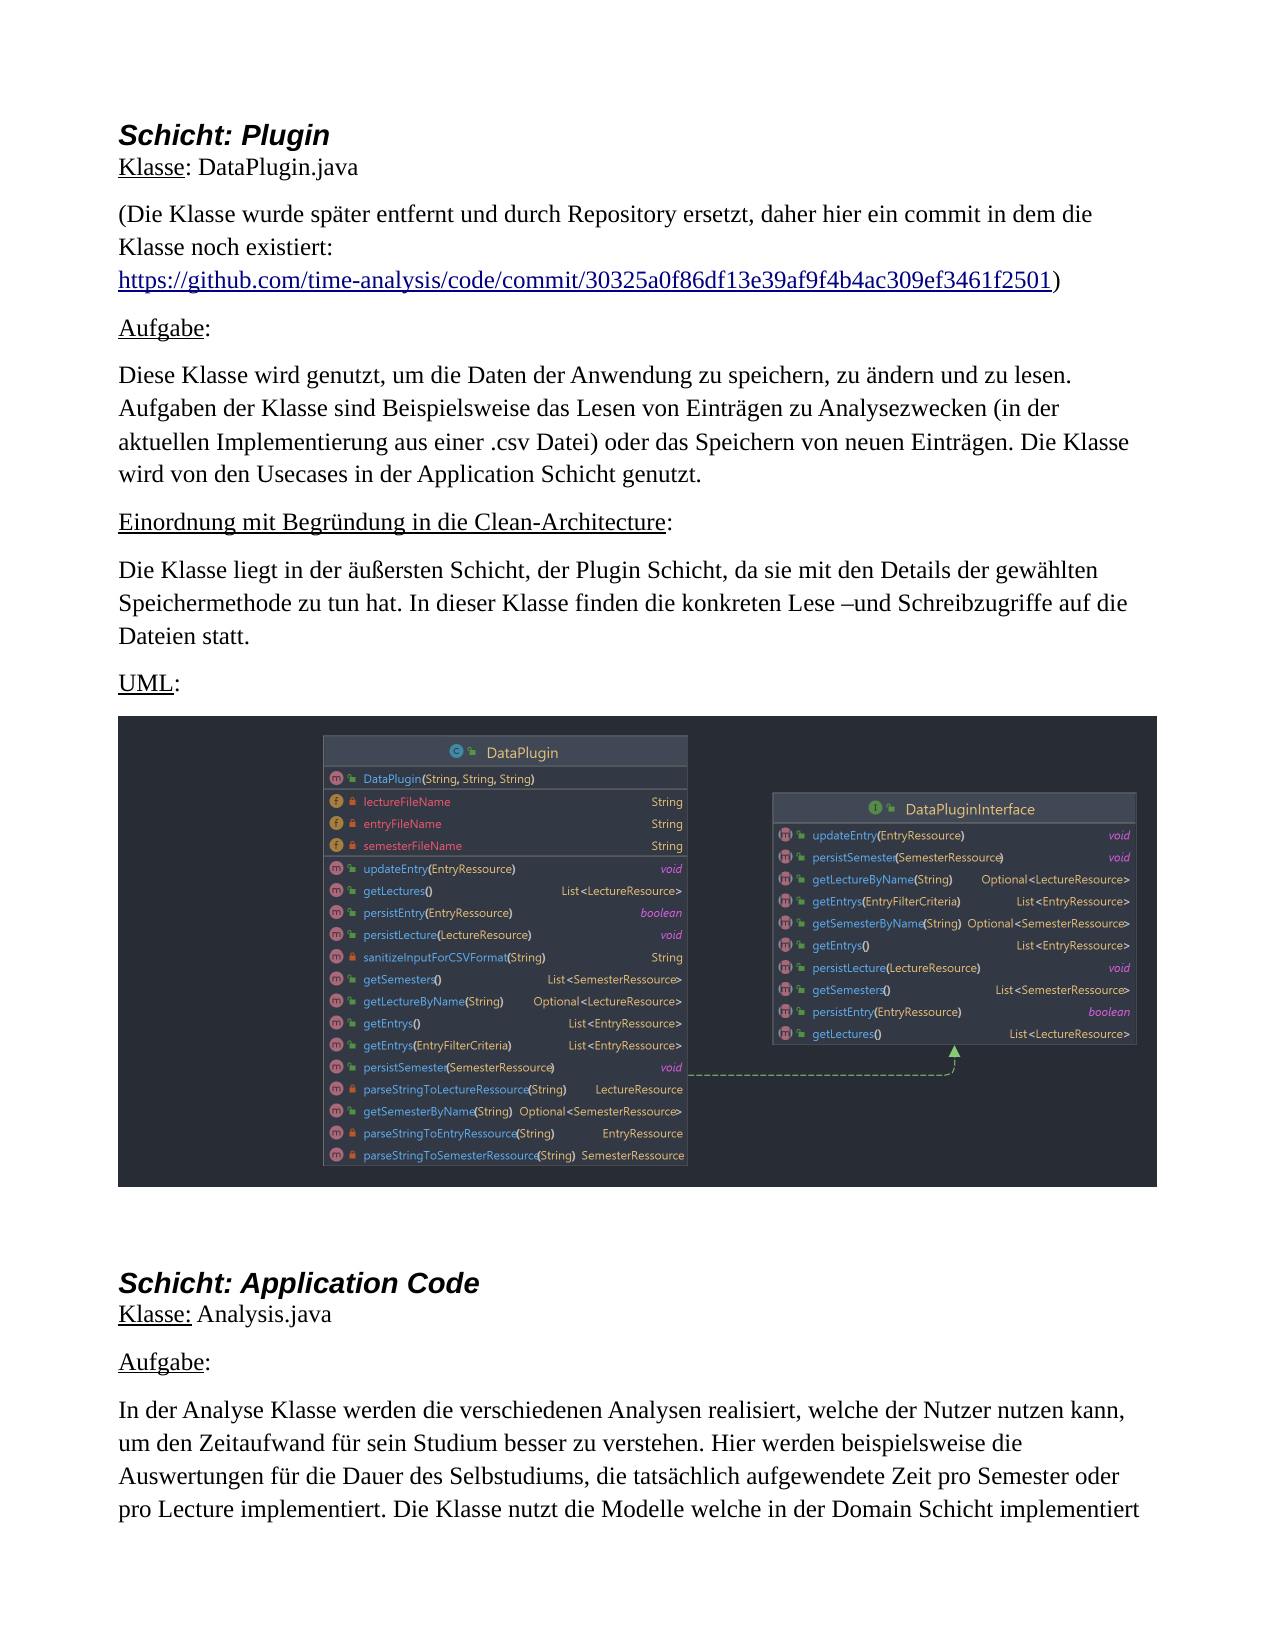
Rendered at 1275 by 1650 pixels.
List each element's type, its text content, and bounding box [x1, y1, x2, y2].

text In der Analyse Klasse werden die verschiedenen Analysen realisiert, welche der Nutzer nutzen kann, um den Zeitaufwand für sein Studium besser zu verstehen. Hier werden beispielsweise die Auswertungen für die Dauer des Selbstudiums, die tatsächlich aufgewendete Zeit pro Semester oder pro Lecture implementiert. Die Klasse nutzt die Modelle welche in der Domain Schicht implementiert [118, 1395, 1157, 1522]
text Diese Klasse wird genutzt, um die Daten der Anwendung zu speichern, zu ändern und zu lesen. Aufgaben der Klasse sind Beispielsweise das Lesen von Einträgen zu Analysezwecken (in der aktuellen Implementierung aus einer .csv Datei) oder das Speichern von neuen Einträgen. Die Klasse wird von den Usecases in der Application Schicht genutzt. [118, 361, 1157, 488]
text Klasse: Analysis.java [118, 1299, 1157, 1328]
subtitle Schicht: Plugin [118, 118, 1157, 152]
subtitle Schicht: Application Code [118, 1266, 1157, 1299]
text UML: [118, 668, 1157, 697]
text (Die Klasse wurde später entfernt und durch Repository ersetzt, daher hier ein commit in dem die Klasse noch existiert: https://github.com/time-analysis/code/commit/30325a0f86df13e39af9f4b4ac309ef3461f2501) [118, 199, 1157, 294]
text Klasse: DataPlugin.java [118, 152, 1157, 180]
text Einordnung mit Begründung in die Clean-Architecture: [118, 507, 1157, 536]
text Aufgabe: [118, 1347, 1157, 1376]
text Aufgabe: [118, 313, 1157, 342]
text Die Klasse liegt in der äußersten Schicht, der Plugin Schicht, da sie mit den Details der gewählten Speichermethode zu tun hat. In dieser Klasse finden die konkreten Lese –und Schreibzugriffe auf die Dateien statt. [118, 555, 1157, 649]
